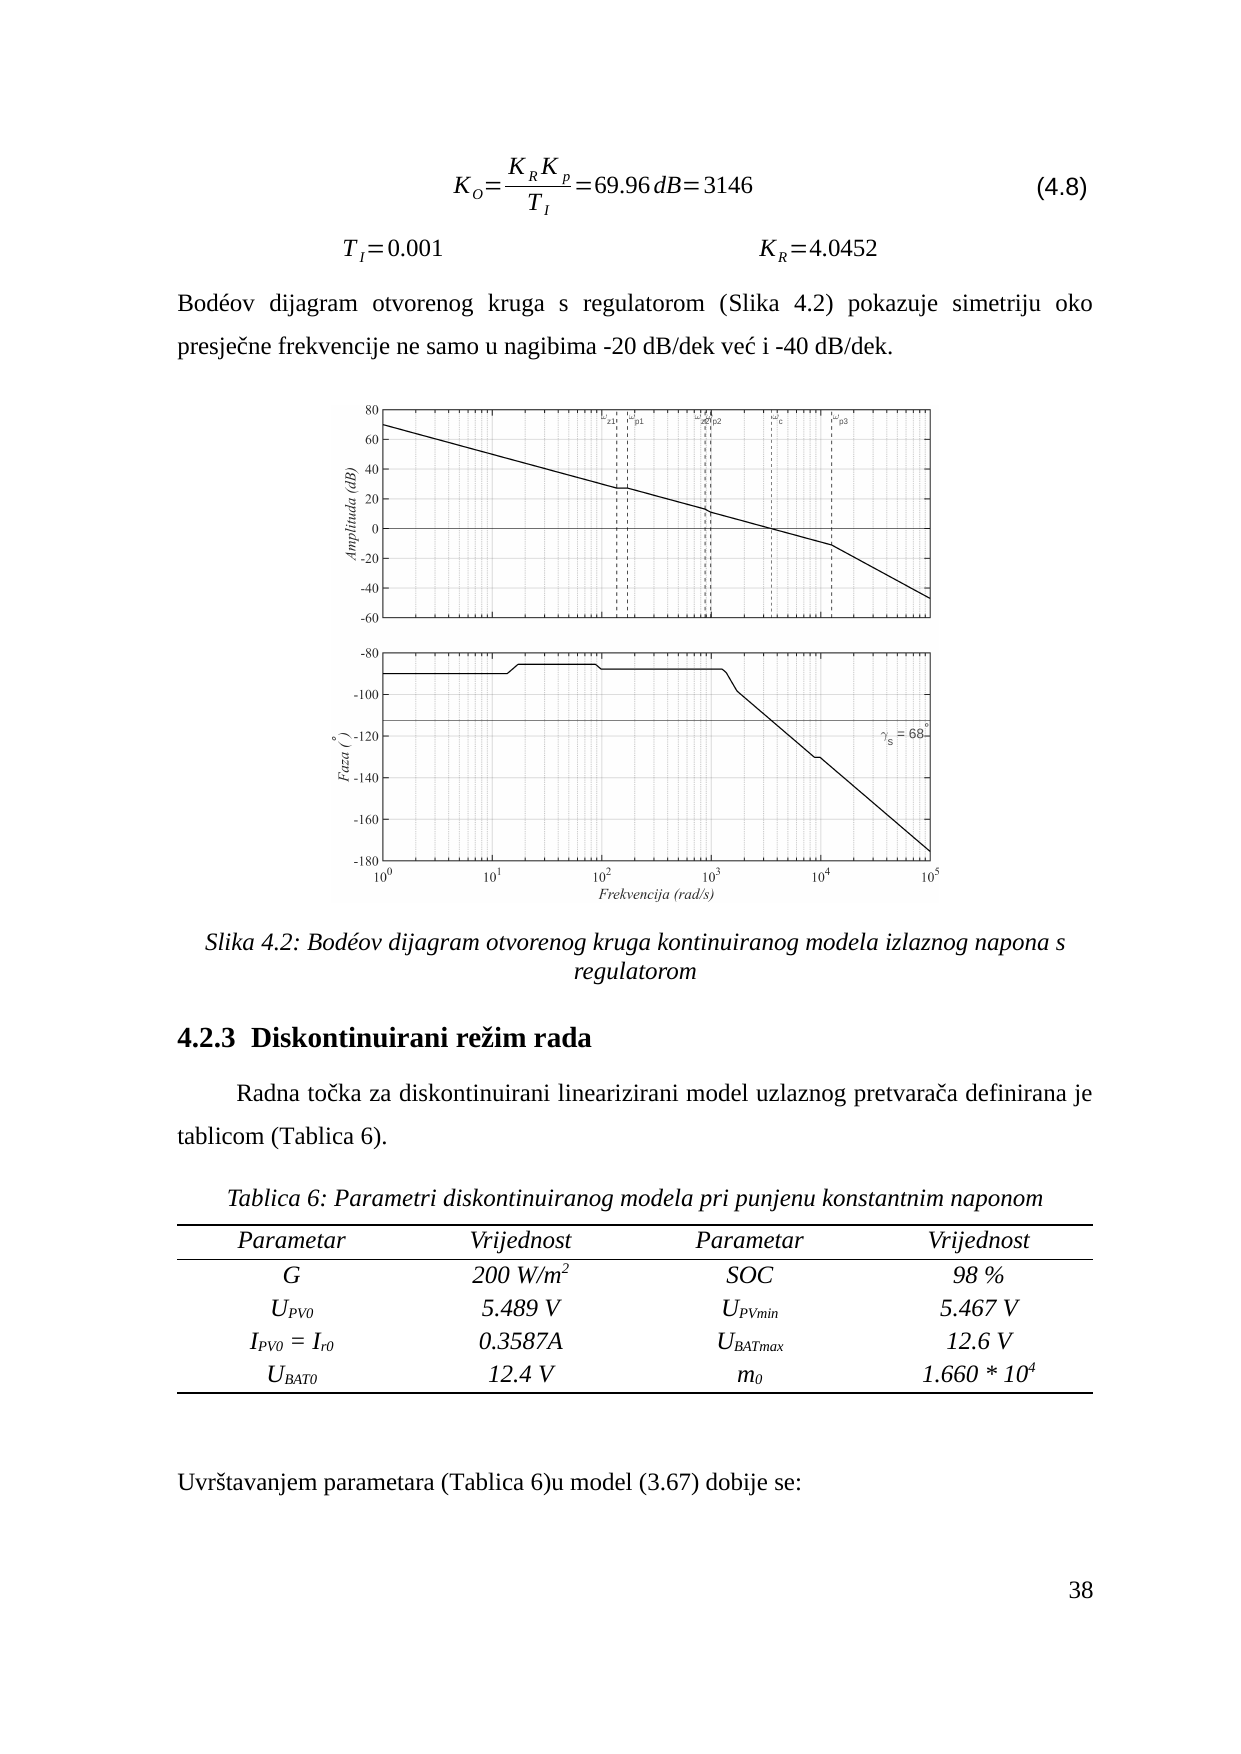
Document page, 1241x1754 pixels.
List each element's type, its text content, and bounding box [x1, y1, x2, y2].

table_cell 200 W/m2 [406, 1260, 635, 1293]
table_cell G [177, 1260, 406, 1293]
picture [331, 405, 939, 903]
table_cell 0.3587A [406, 1326, 635, 1359]
table_header Parametar [635, 1226, 864, 1258]
table_cell 98 % [864, 1260, 1093, 1293]
table_cell 5.467 V [864, 1293, 1093, 1326]
text Slika 4.2: Bodéov dijagram otvorenog kruga kontinuiranog modela izlaznog napona s regulatorom [182, 927, 1088, 985]
table_header (4.8) [1028, 147, 1093, 229]
text Bodéov dijagram otvorenog kruga s regulatorom (Slika 4.2) pokazuje simetriju oko presječne frekvencije ne samo u nagibima -20 dB/dek već i -40 dB/dek. [177, 288, 1093, 360]
table_cell 12.6 V [864, 1326, 1093, 1359]
table_cell 5.489 V [406, 1293, 635, 1326]
text Radna točka za diskontinuirani linearizirani model uzlaznog pretvarača definirana je tablicom (Tablica 6). [177, 1078, 1093, 1150]
table_cell [608, 229, 1028, 276]
subtitle Diskontinuirani režim rada [177, 1020, 1093, 1053]
table_header Parametar [177, 1226, 406, 1258]
table_header Vrijednost [406, 1226, 635, 1258]
table_cell UPV0 [177, 1293, 406, 1326]
table_cell 12.4 V [406, 1359, 635, 1392]
table_cell 1.660 * 104 [864, 1359, 1093, 1392]
table_header [177, 147, 1028, 229]
table_header Vrijednost [864, 1226, 1093, 1258]
table_cell [1028, 229, 1093, 276]
table_cell [177, 229, 608, 276]
text Tablica 6: Parametri diskontinuiranog modela pri punjenu konstantnim naponom [177, 1183, 1093, 1211]
table_cell m0 [635, 1359, 864, 1392]
table_cell UPVmin [635, 1293, 864, 1326]
table_cell SOC [635, 1260, 864, 1293]
table_cell UBAT0 [177, 1359, 406, 1392]
table_cell UBATmax [635, 1326, 864, 1359]
table_cell IPV0 = Ir0 [177, 1326, 406, 1359]
text Uvrštavanjem parametara (Tablica 6)u model (3.67) dobije se: [177, 1467, 1093, 1496]
